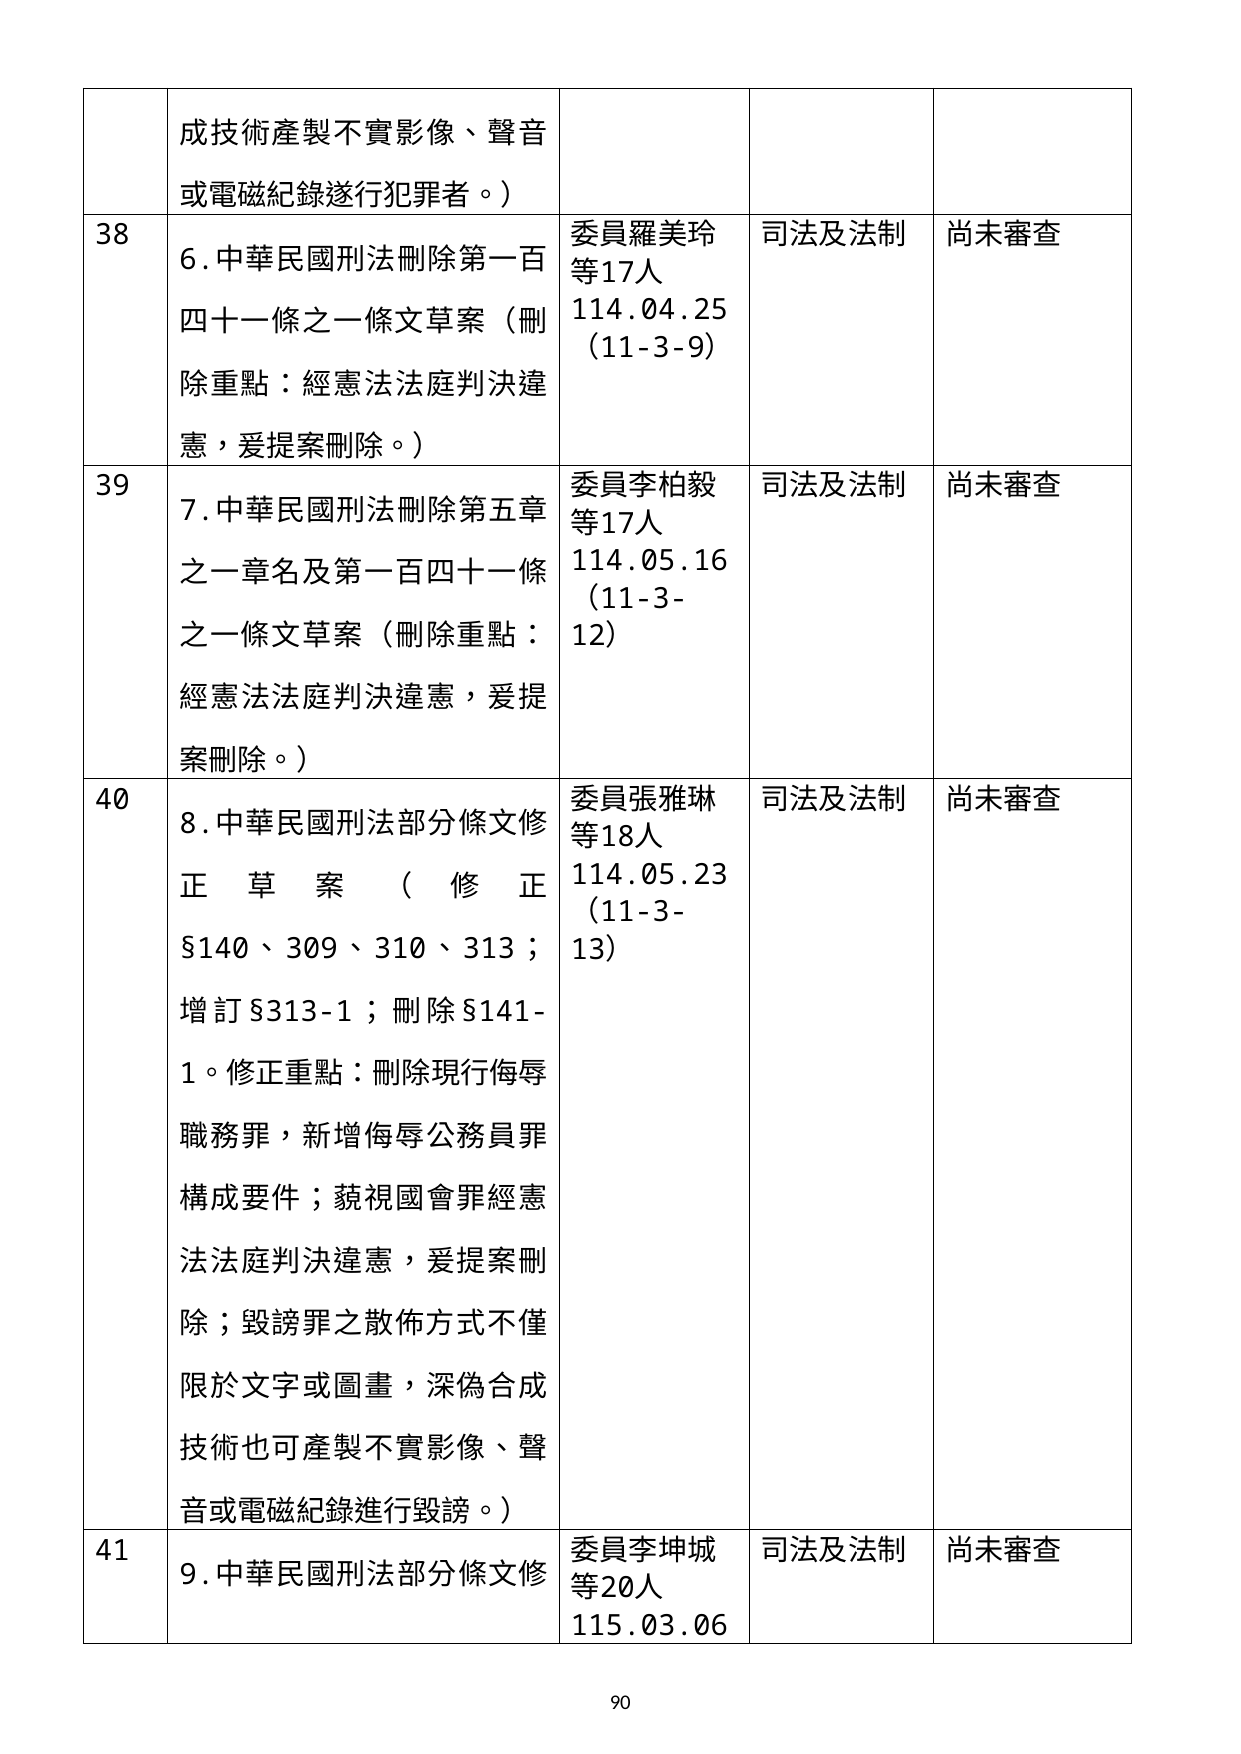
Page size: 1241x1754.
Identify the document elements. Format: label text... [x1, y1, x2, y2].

table_cell 司法及法制 [750, 215, 933, 465]
table_cell 38 [84, 215, 167, 465]
table_cell 41 [84, 1530, 167, 1643]
table_cell 成技術產製不實影像、聲音或電磁紀錄遂行犯罪者。） [168, 89, 559, 214]
table_cell 委員羅美玲 等17人 114.04.25 （11-3-9） [560, 215, 749, 465]
table_cell 委員張雅琳 等18人 114.05.23 （11-3-13） [560, 779, 749, 1529]
table_cell 8.中華民國刑法部分條文修正草案（修正§140、309、310、313；增訂§313-1；刪除§141-1。修正重點：刪除現行侮辱職務罪，新增侮辱公務員罪構成要件；藐視國會罪經憲法法庭判決違憲，爰提案刪除；毀謗罪之散佈方式不僅限於文字或圖畫，深偽合成技術也可產製不實影像、聲音或電磁紀錄進行毀謗。） [168, 779, 559, 1529]
table_cell 司法及法制 [750, 466, 933, 778]
table_cell 7.中華民國刑法刪除第五章之一章名及第一百四十一條之一條文草案（刪除重點：經憲法法庭判決違憲，爰提案刪除。） [168, 466, 559, 778]
table_cell [560, 89, 749, 214]
table_cell 尚未審查 [934, 466, 1131, 778]
table_cell [84, 89, 167, 214]
table_cell [750, 89, 933, 214]
table_cell [934, 89, 1131, 214]
table_cell 尚未審查 [934, 1530, 1131, 1643]
table_cell 39 [84, 466, 167, 778]
table_cell 委員李柏毅 等17人 114.05.16 （11-3-12） [560, 466, 749, 778]
table_cell 尚未審查 [934, 779, 1131, 1529]
table_cell 司法及法制 [750, 779, 933, 1529]
table_cell 9.中華民國刑法部分條文修 [168, 1530, 559, 1643]
table_cell 40 [84, 779, 167, 1529]
table_cell 尚未審查 [934, 215, 1131, 465]
table_cell 委員李坤城 等20人 115.03.06 [560, 1530, 749, 1643]
table_cell 司法及法制 [750, 1530, 933, 1643]
table_cell 6.中華民國刑法刪除第一百四十一條之一條文草案（刪除重點：經憲法法庭判決違憲，爰提案刪除。） [168, 215, 559, 465]
